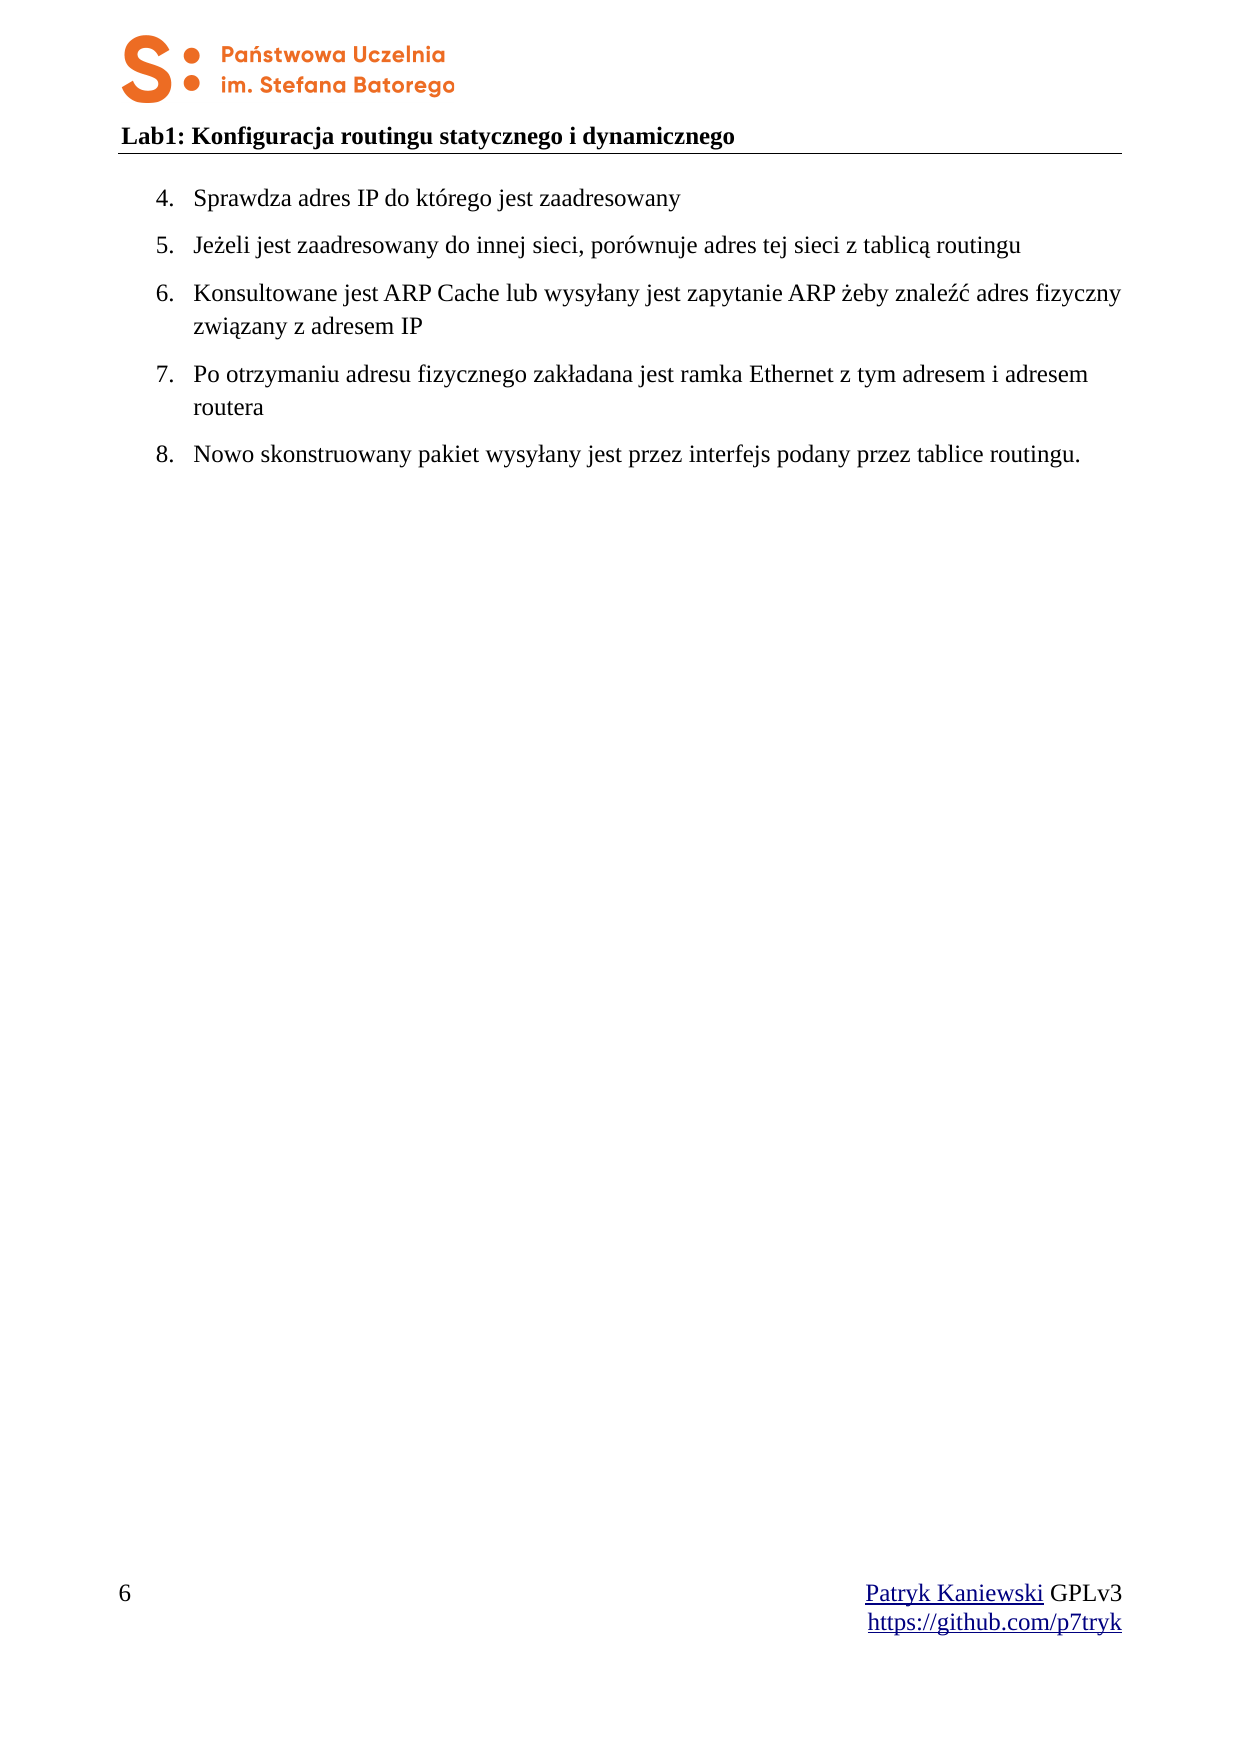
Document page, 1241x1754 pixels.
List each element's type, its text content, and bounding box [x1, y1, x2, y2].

list Po otrzymaniu adresu fizycznego zakładana jest ramka Ethernet z tym adresem i adresem routera [156, 359, 1122, 421]
picture [121, 35, 455, 103]
list Nowo skonstruowany pakiet wysyłany jest przez interfejs podany przez tablice routingu. [156, 439, 1122, 468]
list Sprawdza adres IP do którego jest zaadresowany [156, 183, 1122, 212]
list Jeżeli jest zaadresowany do innej sieci, porównuje adres tej sieci z tablicą routingu [156, 231, 1122, 259]
list Konsultowane jest ARP Cache lub wysyłany jest zapytanie ARP żeby znaleźć adres fizyczny związany z adresem IP [156, 278, 1122, 340]
